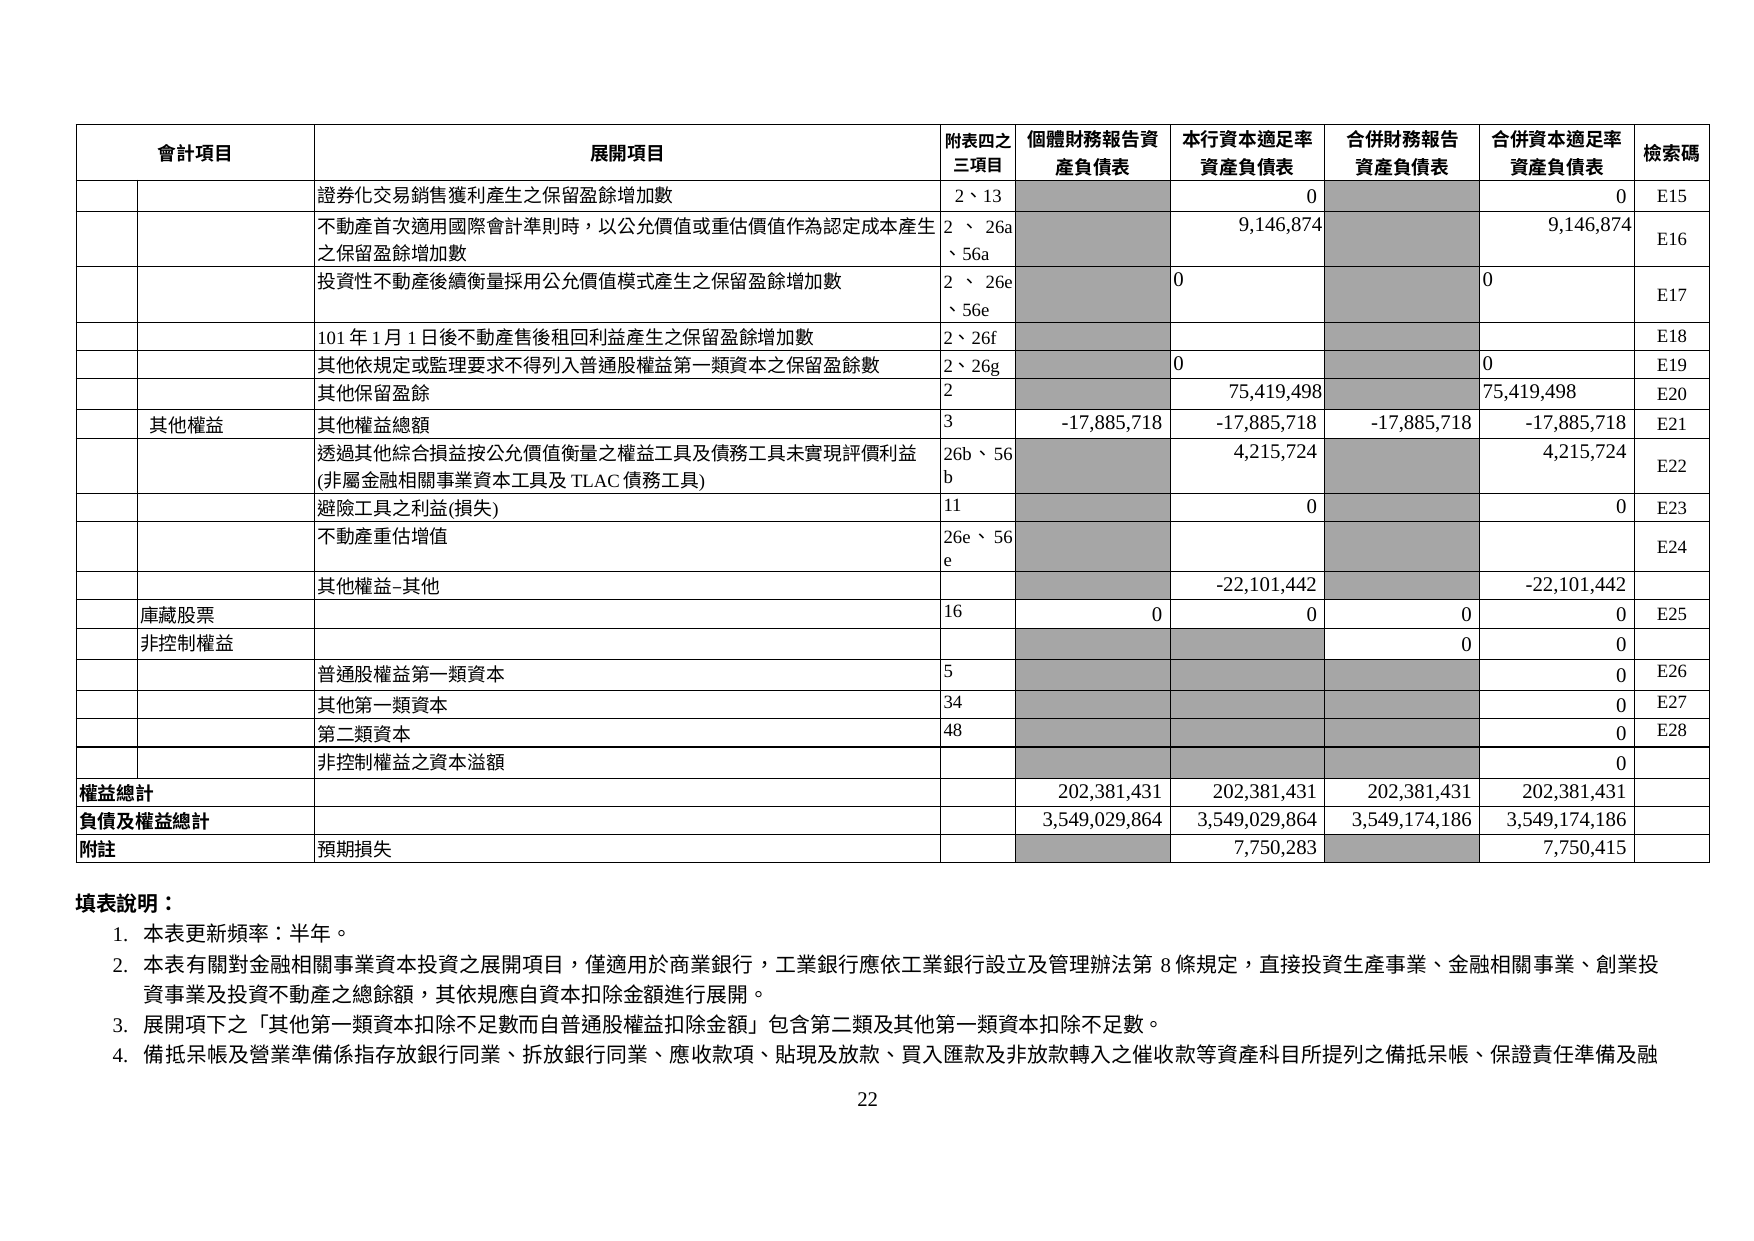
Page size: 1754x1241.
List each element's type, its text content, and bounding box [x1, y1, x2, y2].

table_cell [77, 572, 137, 599]
list 本表有關對金融相關事業資本投資之展開項目，僅適用於商業銀行，工業銀行應依工業銀行設立及管理辦法第8條規定，直接投資生產事業、金融相關事業、創業投資事業及投資不動產之總餘額，其依規應自資本扣除金額進行展開。 [112, 948, 1660, 1008]
table_cell 其他權益 [138, 410, 314, 437]
table_cell 7,750,283 [1171, 835, 1324, 862]
table_cell 0 [1480, 600, 1634, 627]
table_header 合併資本適足率 資產負債表 [1480, 125, 1634, 179]
table_cell 0 [1480, 267, 1634, 322]
table_cell [138, 379, 314, 409]
table_cell 負債及權益總計 [77, 807, 314, 834]
table_cell 普通股權益第一類資本 [315, 660, 940, 690]
table_cell 2、13 [941, 181, 1015, 211]
table_cell 7,750,415 [1480, 835, 1634, 862]
table_cell 不動產首次適用國際會計準則時，以公允價值或重估價值作為認定成本產生之保留盈餘增加數 [315, 212, 940, 266]
table_cell [1635, 835, 1709, 862]
table_cell -22,101,442 [1480, 572, 1634, 599]
table_cell [138, 323, 314, 350]
table_cell [941, 572, 1015, 599]
table_cell [941, 807, 1015, 834]
table_cell [138, 719, 314, 746]
table_cell [1325, 522, 1479, 571]
table_cell 0 [1480, 494, 1634, 521]
table_cell 非控制權益之資本溢額 [315, 748, 940, 778]
table_cell 101年1月1日後不動產售後租回利益產生之保留盈餘增加數 [315, 323, 940, 350]
table_cell [1016, 181, 1170, 211]
table_cell [315, 807, 940, 834]
table_cell -17,885,718 [1480, 410, 1634, 437]
table_cell 2、26e、56e [941, 267, 1015, 322]
table_cell 0 [1480, 691, 1634, 718]
table_cell 0 [1171, 351, 1324, 378]
table_cell [138, 748, 314, 778]
table_cell [77, 212, 137, 266]
table_cell 2、26a、56a [941, 212, 1015, 266]
table_cell E21 [1635, 410, 1709, 437]
table_cell 不動產重估增值 [315, 522, 940, 571]
table_cell 0 [1480, 629, 1634, 659]
table_cell [1325, 748, 1479, 778]
table_cell 透過其他綜合損益按公允價值衡量之權益工具及債務工具未實現評價利益(非屬金融相關事業資本工具及TLAC債務工具) [315, 439, 940, 493]
table_cell 附註 [77, 835, 314, 862]
table_cell 庫藏股票 [138, 600, 314, 627]
table_cell [77, 522, 137, 571]
table_header 合併財務報告 資產負債表 [1325, 125, 1479, 179]
table_cell [941, 748, 1015, 778]
table_cell 48 [941, 719, 1015, 746]
table_cell E19 [1635, 351, 1709, 378]
table_cell [138, 522, 314, 571]
table_cell [77, 181, 137, 211]
table_cell -17,885,718 [1171, 410, 1324, 437]
table_cell 202,381,431 [1325, 779, 1479, 806]
table_cell [1325, 572, 1479, 599]
table_cell 0 [1480, 719, 1634, 746]
table_cell 2 [941, 379, 1015, 409]
table_cell [1016, 439, 1170, 493]
table_cell [77, 439, 137, 493]
table_cell 其他第一類資本 [315, 691, 940, 718]
table_cell 202,381,431 [1171, 779, 1324, 806]
table_cell [1171, 629, 1324, 659]
list 展開項下之「其他第一類資本扣除不足數而自普通股權益扣除金額」包含第二類及其他第一類資本扣除不足數。 [112, 1008, 1660, 1038]
table_cell [1171, 323, 1324, 350]
table_cell E23 [1635, 494, 1709, 521]
table_cell 0 [1325, 600, 1479, 627]
table_cell [1171, 748, 1324, 778]
table_cell [1171, 522, 1324, 571]
table_header 檢索碼 [1635, 125, 1709, 179]
table_cell [138, 494, 314, 521]
table_cell 0 [1171, 267, 1324, 322]
table_cell E25 [1635, 600, 1709, 627]
table_cell [1016, 572, 1170, 599]
table_cell [77, 629, 137, 659]
table_cell [1325, 379, 1479, 409]
table_cell [77, 660, 137, 690]
table_cell [1325, 323, 1479, 350]
table_cell 0 [1325, 629, 1479, 659]
table_cell 9,146,874 [1480, 212, 1634, 266]
table_cell 75,419,498 [1480, 379, 1634, 409]
table_cell [1480, 522, 1634, 571]
table_cell [1171, 719, 1324, 746]
table_cell 0 [1480, 660, 1634, 690]
table_cell [138, 572, 314, 599]
table_cell E24 [1635, 522, 1709, 571]
table_cell [1325, 439, 1479, 493]
table_cell 0 [1171, 600, 1324, 627]
table_cell [1325, 835, 1479, 862]
table_cell 0 [1171, 494, 1324, 521]
table_cell E16 [1635, 212, 1709, 266]
table_cell 避險工具之利益(損失) [315, 494, 940, 521]
table_cell 投資性不動產後續衡量採用公允價值模式產生之保留盈餘增加數 [315, 267, 940, 322]
table_header 個體財務報告資產負債表 [1016, 125, 1170, 179]
table_cell [1635, 779, 1709, 806]
list 本表更新頻率：半年。 [112, 918, 1660, 948]
table_cell 34 [941, 691, 1015, 718]
table_cell 證券化交易銷售獲利產生之保留盈餘增加數 [315, 181, 940, 211]
table_cell [77, 323, 137, 350]
table_cell 0 [1016, 600, 1170, 627]
table_cell E28 [1635, 719, 1709, 746]
table_cell [77, 351, 137, 378]
table_cell [77, 719, 137, 746]
table_cell [138, 691, 314, 718]
table_cell 16 [941, 600, 1015, 627]
table_cell 202,381,431 [1016, 779, 1170, 806]
table_cell 其他權益–其他 [315, 572, 940, 599]
table_cell [1325, 181, 1479, 211]
table_cell [1325, 691, 1479, 718]
table_cell [138, 181, 314, 211]
table_header 會計項目 [77, 125, 314, 179]
table_cell [941, 779, 1015, 806]
table_cell [1635, 572, 1709, 599]
table_cell [315, 629, 940, 659]
table_cell [1016, 835, 1170, 862]
table_header 本行資本適足率 資產負債表 [1171, 125, 1324, 179]
table_cell [77, 691, 137, 718]
table_cell [1016, 748, 1170, 778]
table_cell [138, 660, 314, 690]
table_cell 5 [941, 660, 1015, 690]
table_cell E18 [1635, 323, 1709, 350]
table_cell 2、26g [941, 351, 1015, 378]
table_cell [315, 779, 940, 806]
table_cell 4,215,724 [1171, 439, 1324, 493]
table_cell E22 [1635, 439, 1709, 493]
table_cell 3,549,174,186 [1325, 807, 1479, 834]
table_cell -22,101,442 [1171, 572, 1324, 599]
table_cell [1016, 351, 1170, 378]
table_cell E26 [1635, 660, 1709, 690]
table_cell [1480, 323, 1634, 350]
table_header 附表四之三項目 [941, 125, 1015, 179]
table_cell [1325, 494, 1479, 521]
table_cell 0 [1480, 748, 1634, 778]
table_cell [138, 351, 314, 378]
table_cell [1016, 629, 1170, 659]
table_cell [1635, 748, 1709, 778]
table_cell [1325, 351, 1479, 378]
table_cell [77, 267, 137, 322]
table_cell [1635, 807, 1709, 834]
table_cell [1016, 660, 1170, 690]
table_cell 預期損失 [315, 835, 940, 862]
table_cell 第二類資本 [315, 719, 940, 746]
table_cell [77, 410, 137, 437]
table_cell [1016, 719, 1170, 746]
table_cell 其他依規定或監理要求不得列入普通股權益第一類資本之保留盈餘數 [315, 351, 940, 378]
table_cell [77, 379, 137, 409]
table_cell 權益總計 [77, 779, 314, 806]
table_cell [1171, 691, 1324, 718]
table_cell [1016, 212, 1170, 266]
table_cell 4,215,724 [1480, 439, 1634, 493]
table_cell 3,549,029,864 [1016, 807, 1170, 834]
table_cell [1325, 212, 1479, 266]
table_cell E15 [1635, 181, 1709, 211]
table_cell 2、26f [941, 323, 1015, 350]
table_cell 9,146,874 [1171, 212, 1324, 266]
table_cell 11 [941, 494, 1015, 521]
table_cell 26b、56b [941, 439, 1015, 493]
table_cell 3,549,029,864 [1171, 807, 1324, 834]
table_cell 其他保留盈餘 [315, 379, 940, 409]
table_cell 0 [1480, 181, 1634, 211]
table_cell 0 [1171, 181, 1324, 211]
table_cell [77, 494, 137, 521]
table_cell [1016, 379, 1170, 409]
table_cell [1171, 660, 1324, 690]
table_cell 75,419,498 [1171, 379, 1324, 409]
table_cell 3,549,174,186 [1480, 807, 1634, 834]
table_cell [1325, 267, 1479, 322]
table_cell 202,381,431 [1480, 779, 1634, 806]
table_cell [138, 267, 314, 322]
table_cell [315, 600, 940, 627]
table_cell 3 [941, 410, 1015, 437]
list 備抵呆帳及營業準備係指存放銀行同業、拆放銀行同業、應收款項、貼現及放款、買入匯款及非放款轉入之催收款等資產科目所提列之備抵呆帳、保證責任準備及融 [112, 1038, 1660, 1069]
table_cell 0 [1480, 351, 1634, 378]
table_cell [1016, 494, 1170, 521]
table_cell 其他權益總額 [315, 410, 940, 437]
table_cell [1016, 522, 1170, 571]
table_cell [1325, 660, 1479, 690]
table_cell 非控制權益 [138, 629, 314, 659]
table_cell [138, 212, 314, 266]
table_cell [1325, 719, 1479, 746]
table_cell [941, 835, 1015, 862]
table_header 展開項目 [315, 125, 940, 179]
table_cell [1635, 629, 1709, 659]
text 填表說明： [75, 887, 1660, 918]
table_cell 26e、56e [941, 522, 1015, 571]
table_cell -17,885,718 [1325, 410, 1479, 437]
table_cell -17,885,718 [1016, 410, 1170, 437]
table_cell [1016, 267, 1170, 322]
table_cell [941, 629, 1015, 659]
table_cell [138, 439, 314, 493]
table_cell [1016, 323, 1170, 350]
table_cell E27 [1635, 691, 1709, 718]
table_cell E17 [1635, 267, 1709, 322]
table_cell [77, 748, 137, 778]
table_cell [77, 600, 137, 627]
table_cell E20 [1635, 379, 1709, 409]
table_cell [1016, 691, 1170, 718]
